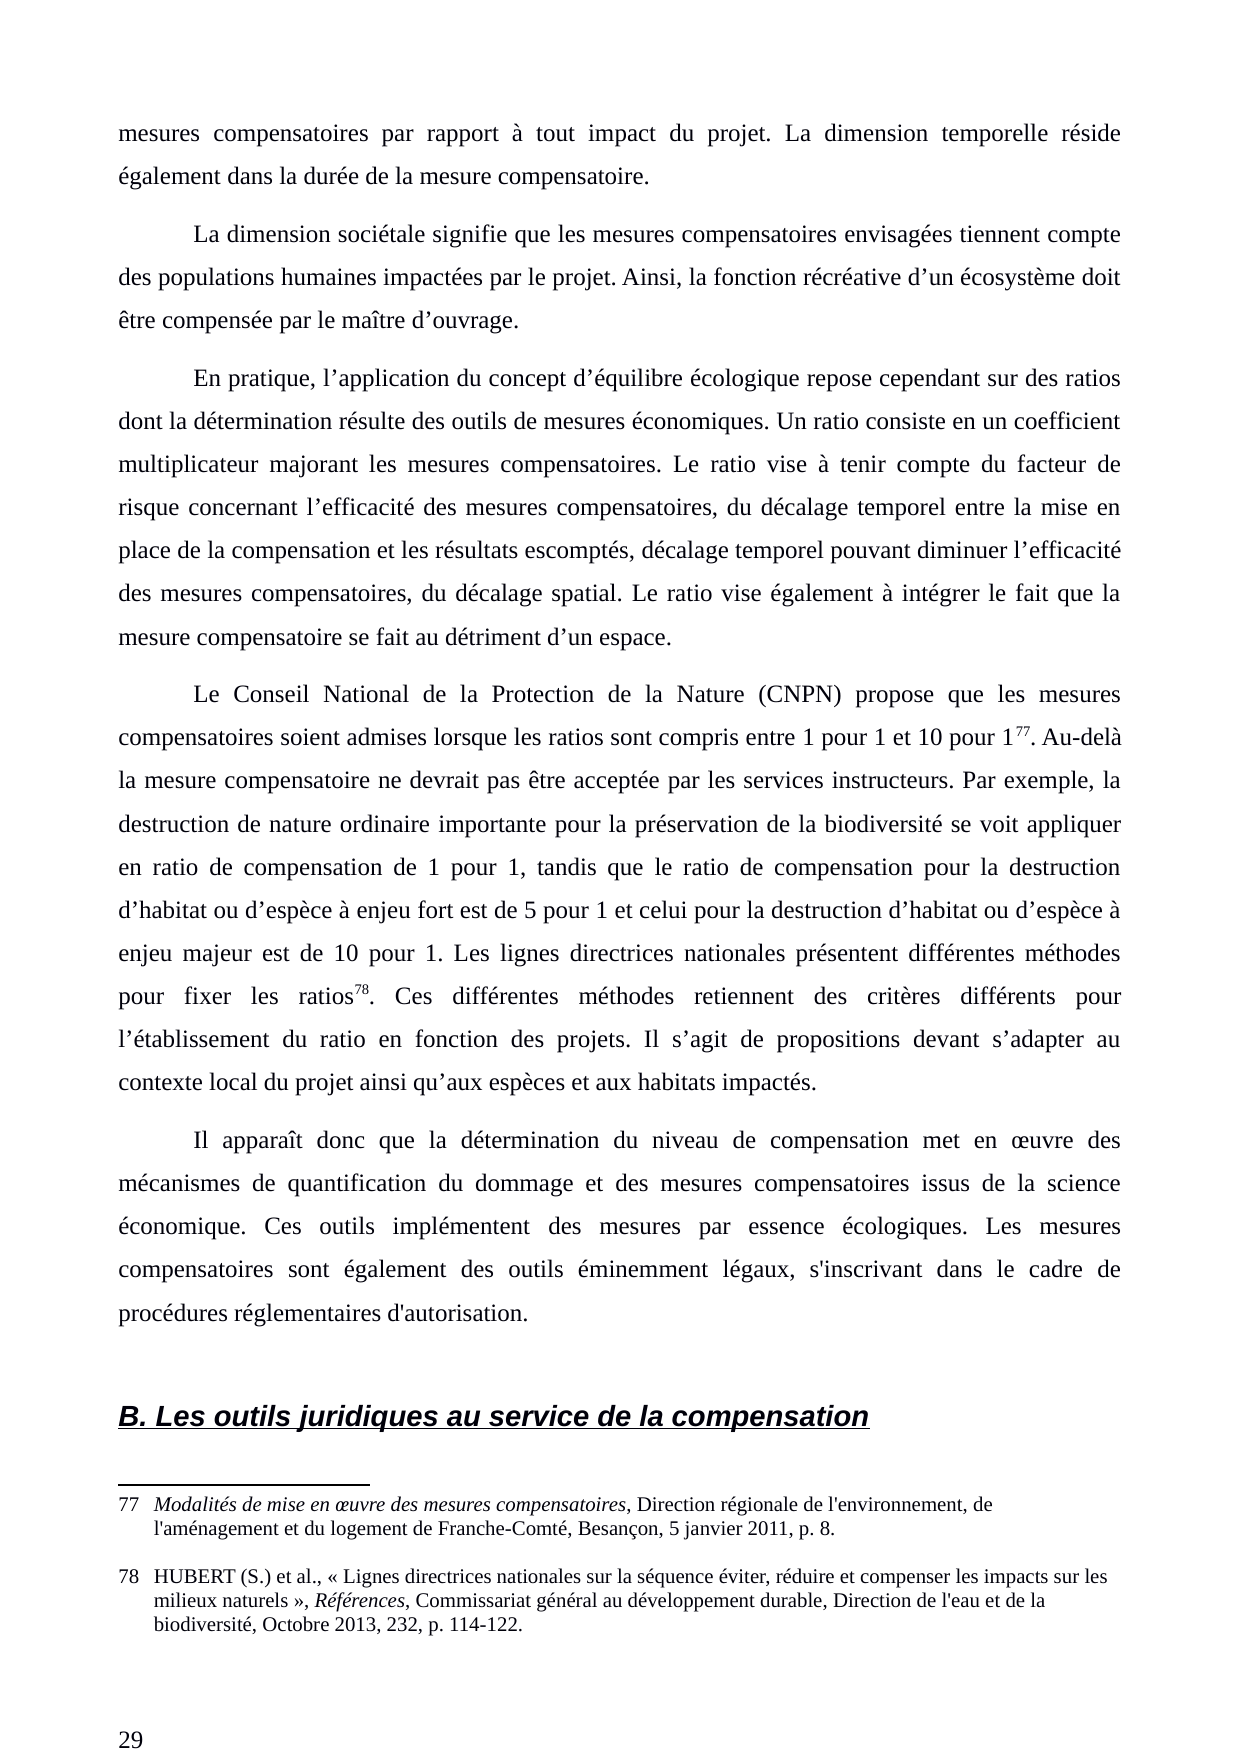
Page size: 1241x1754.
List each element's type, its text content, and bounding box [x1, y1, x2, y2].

text La dimension sociétale signifie que les mesures compensatoires envisagées tiennent compte des populations humaines impactées par le projet. Ainsi, la fonction récréative d’un écosystème doit être compensée par le maître d’ouvrage. [118, 219, 1122, 334]
text Le Conseil National de la Protection de la Nature (CNPN) propose que les mesures compensatoires soient admises lorsque les ratios sont compris entre 1 pour 1 et 10 pour 1. Au-delà la mesure compensatoire ne devrait pas être acceptée par les services instructeurs. Par exemple, la destruction de nature ordinaire importante pour la préservation de la biodiversité se voit appliquer en ratio de compensation de 1 pour 1, tandis que le ratio de compensation pour la destruction d’habitat ou d’espèce à enjeu fort est de 5 pour 1 et celui pour la destruction d’habitat ou d’espèce à enjeu majeur est de 10 pour 1. Les lignes directrices nationales présentent différentes méthodes pour fixer les ratios. Ces différentes méthodes retiennent des critères différents pour l’établissement du ratio en fonction des projets. Il s’agit de propositions devant s’adapter au contexte local du projet ainsi qu’aux espèces et aux habitats impactés. [118, 679, 1122, 1096]
text Modalités de mise en œuvre des mesures compensatoires, Direction régionale de l'environnement, de l'aménagement et du logement de Franche-Comté, Besançon, 5 janvier 2011, p. 8. [118, 1491, 1122, 1539]
text mesures compensatoires par rapport à tout impact du projet. La dimension temporelle réside également dans la durée de la mesure compensatoire. [118, 118, 1122, 190]
text HUBERT (S.) et al., « Lignes directrices nationales sur la séquence éviter, réduire et compenser les impacts sur les milieux naturels », Références, Commissariat général au développement durable, Direction de l'eau et de la biodiversité, Octobre 2013, 232, p. 114-122. [118, 1564, 1122, 1636]
text B. Les outils juridiques au service de la compensation [118, 1398, 1122, 1432]
text En pratique, l’application du concept d’équilibre écologique repose cependant sur des ratios dont la détermination résulte des outils de mesures économiques. Un ratio consiste en un coefficient multiplicateur majorant les mesures compensatoires. Le ratio vise à tenir compte du facteur de risque concernant l’efficacité des mesures compensatoires, du décalage temporel entre la mise en place de la compensation et les résultats escomptés, décalage temporel pouvant diminuer l’efficacité des mesures compensatoires, du décalage spatial. Le ratio vise également à intégrer le fait que la mesure compensatoire se fait au détriment d’un espace. [118, 363, 1122, 650]
text Il apparaît donc que la détermination du niveau de compensation met en œuvre des mécanismes de quantification du dommage et des mesures compensatoires issus de la science économique. Ces outils implémentent des mesures par essence écologiques. Les mesures compensatoires sont également des outils éminemment légaux, s'inscrivant dans le cadre de procédures réglementaires d'autorisation. [118, 1125, 1122, 1326]
